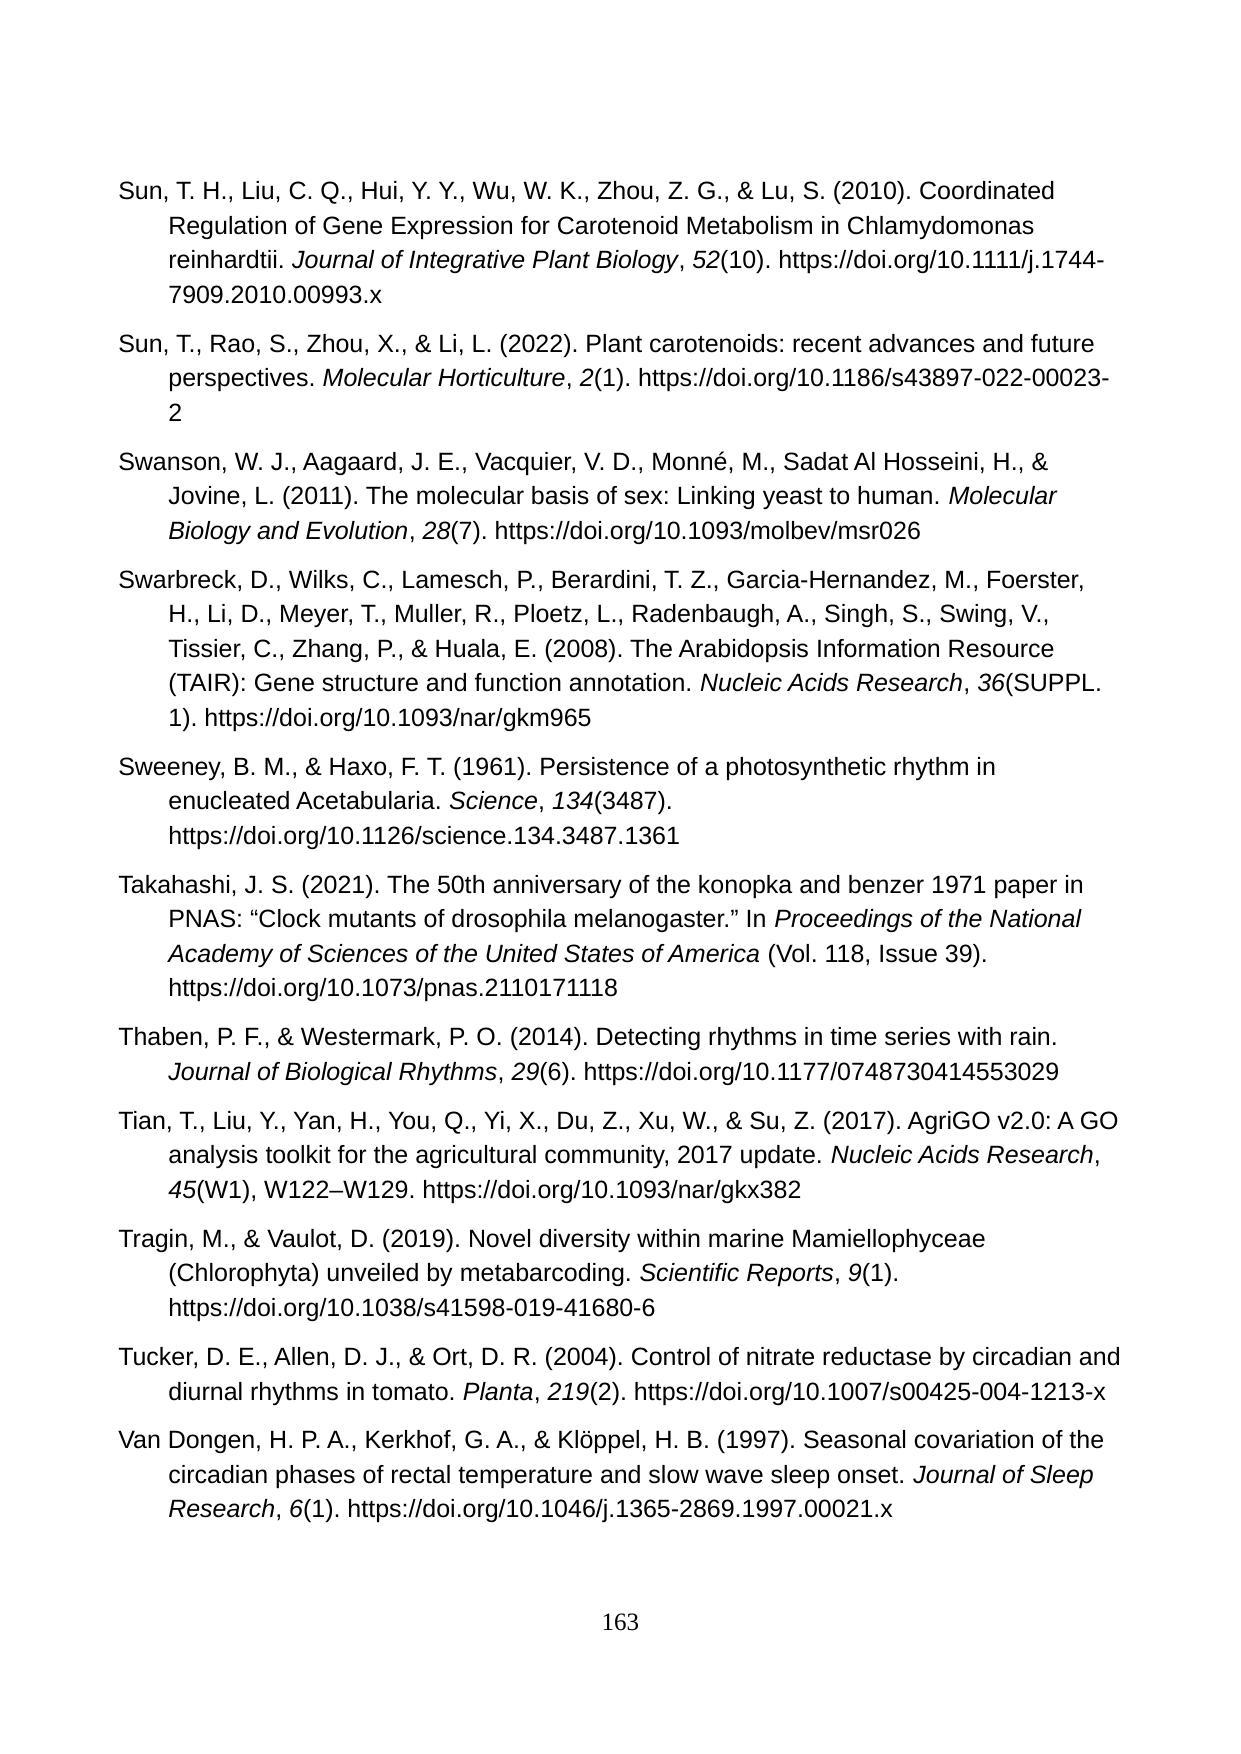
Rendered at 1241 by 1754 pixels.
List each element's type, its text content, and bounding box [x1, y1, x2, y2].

text Tian, T., Liu, Y., Yan, H., You, Q., Yi, X., Du, Z., Xu, W., & Su, Z. (2017). AgriGO v2.0: A GO analysis toolkit for the agricultural community, 2017 update. Nucleic Acids Research, 45(W1), W122–W129. https://doi.org/10.1093/nar/gkx382 [118, 1106, 1122, 1204]
text Swarbreck, D., Wilks, C., Lamesch, P., Berardini, T. Z., Garcia-Hernandez, M., Foerster, H., Li, D., Meyer, T., Muller, R., Ploetz, L., Radenbaugh, A., Singh, S., Swing, V., Tissier, C., Zhang, P., & Huala, E. (2008). The Arabidopsis Information Resource (TAIR): Gene structure and function annotation. Nucleic Acids Research, 36(SUPPL. 1). https://doi.org/10.1093/nar/gkm965 [118, 565, 1122, 732]
text Tragin, M., & Vaulot, D. (2019). Novel diversity within marine Mamiellophyceae (Chlorophyta) unveiled by metabarcoding. Scientific Reports, 9(1). https://doi.org/10.1038/s41598-019-41680-6 [118, 1224, 1122, 1322]
text Takahashi, J. S. (2021). The 50th anniversary of the konopka and benzer 1971 paper in PNAS: “Clock mutants of drosophila melanogaster.” In Proceedings of the National Academy of Sciences of the United States of America (Vol. 118, Issue 39). https://doi.org/10.1073/pnas.2110171118 [118, 870, 1122, 1002]
text Tucker, D. E., Allen, D. J., & Ort, D. R. (2004). Control of nitrate reductase by circadian and diurnal rhythms in tomato. Planta, 219(2). https://doi.org/10.1007/s00425-004-1213-x [118, 1342, 1122, 1405]
text Sun, T., Rao, S., Zhou, X., & Li, L. (2022). Plant carotenoids: recent advances and future perspectives. Molecular Horticulture, 2(1). https://doi.org/10.1186/s43897-022-00023-2 [118, 329, 1122, 427]
text Sweeney, B. M., & Haxo, F. T. (1961). Persistence of a photosynthetic rhythm in enucleated Acetabularia. Science, 134(3487). https://doi.org/10.1126/science.134.3487.1361 [118, 752, 1122, 849]
text Swanson, W. J., Aagaard, J. E., Vacquier, V. D., Monné, M., Sadat Al Hosseini, H., & Jovine, L. (2011). The molecular basis of sex: Linking yeast to human. Molecular Biology and Evolution, 28(7). https://doi.org/10.1093/molbev/msr026 [118, 447, 1122, 544]
text Thaben, P. F., & Westermark, P. O. (2014). Detecting rhythms in time series with rain. Journal of Biological Rhythms, 29(6). https://doi.org/10.1177/0748730414553029 [118, 1022, 1122, 1086]
text Sun, T. H., Liu, C. Q., Hui, Y. Y., Wu, W. K., Zhou, Z. G., & Lu, S. (2010). Coordinated Regulation of Gene Expression for Carotenoid Metabolism in Chlamydomonas reinhardtii. Journal of Integrative Plant Biology, 52(10). https://doi.org/10.1111/j.1744-7909.2010.00993.x [118, 176, 1122, 308]
text Van Dongen, H. P. A., Kerkhof, G. A., & Klöppel, H. B. (1997). Seasonal covariation of the circadian phases of rectal temperature and slow wave sleep onset. Journal of Sleep Research, 6(1). https://doi.org/10.1046/j.1365-2869.1997.00021.x [118, 1426, 1122, 1523]
